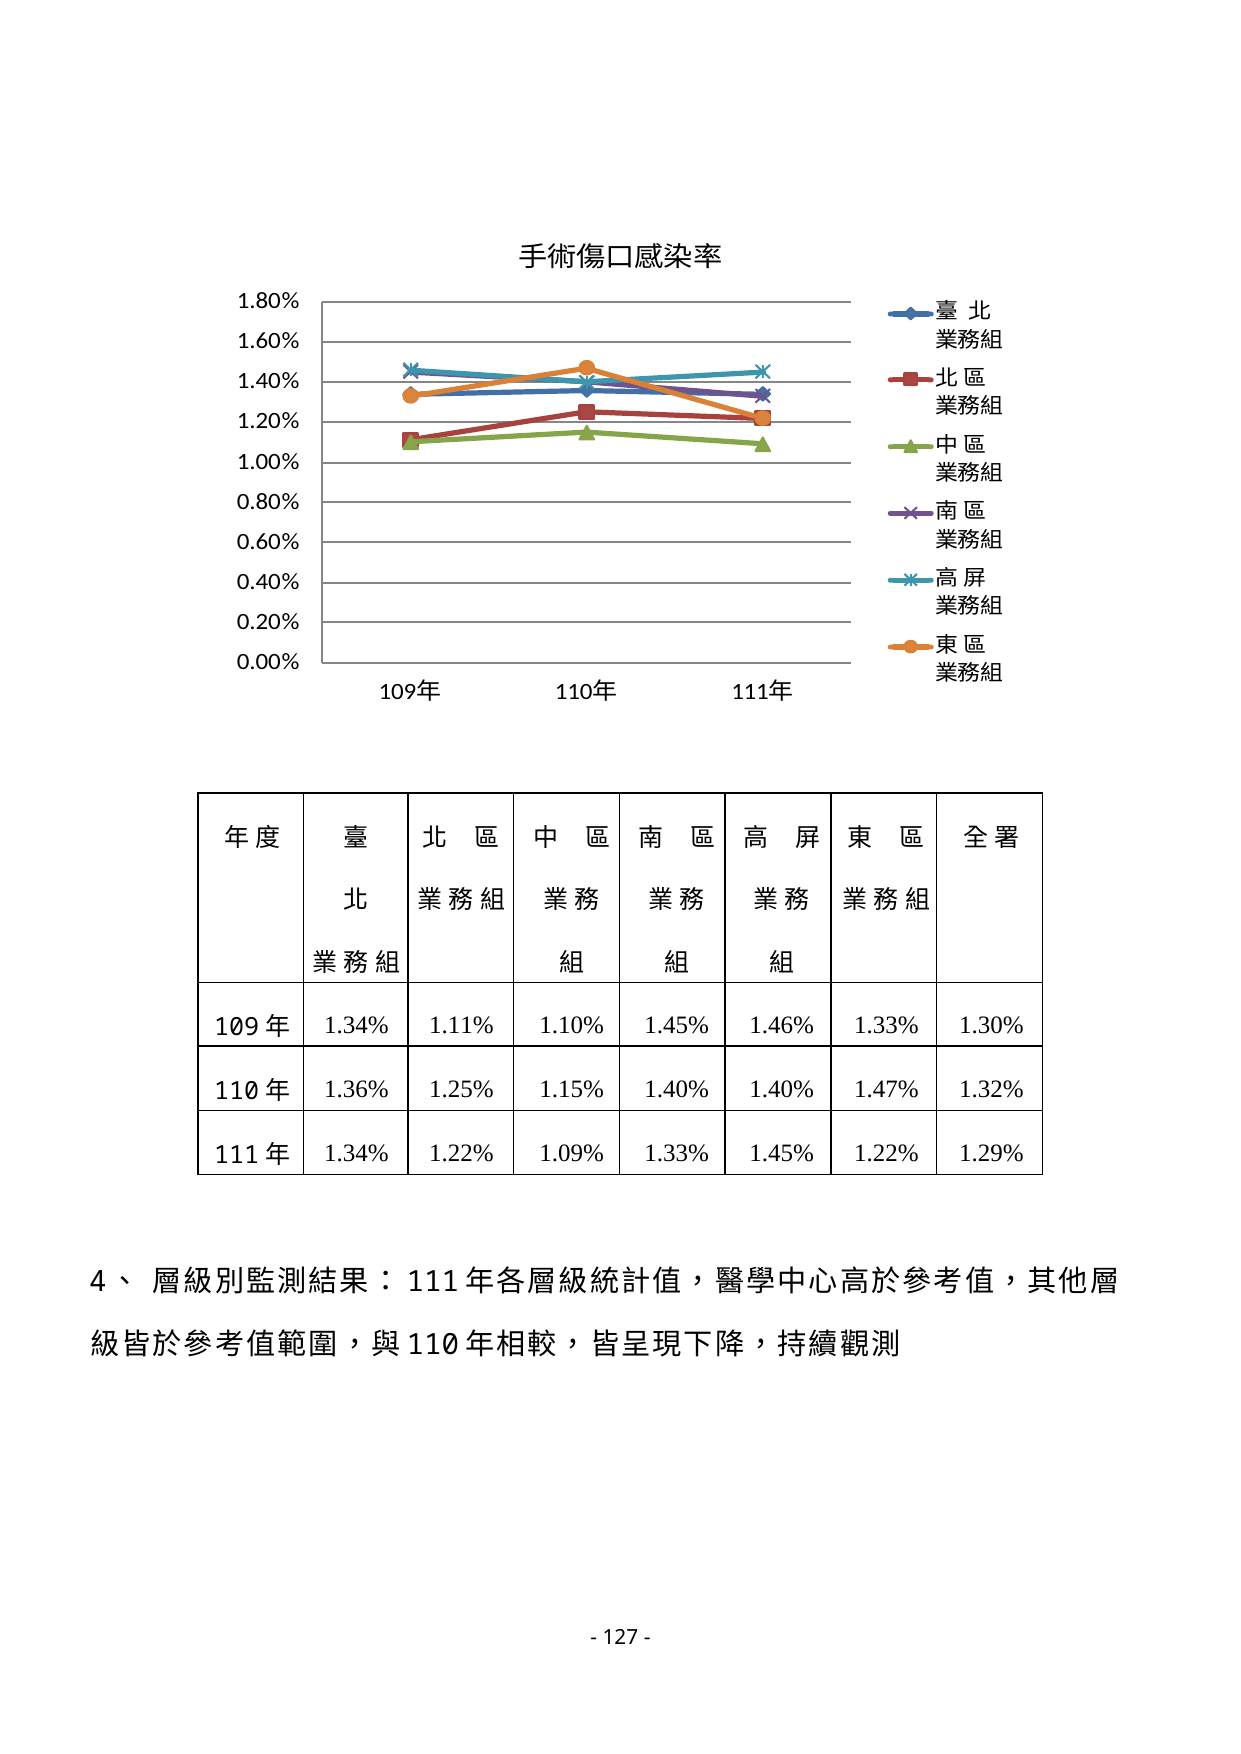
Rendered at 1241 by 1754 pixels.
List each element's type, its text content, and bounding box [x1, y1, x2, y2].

table_cell 1.36% [304, 1047, 407, 1109]
table_header 北 區 業務組 [409, 794, 513, 981]
table_cell 1.45% [620, 983, 724, 1045]
table_header 中 區 業務組 [514, 794, 619, 981]
table_cell 1.29% [937, 1111, 1042, 1173]
table_cell 111年 [199, 1111, 303, 1173]
table_cell 1.46% [726, 983, 830, 1045]
table_cell 1.22% [832, 1111, 936, 1173]
table_header 全署 [937, 794, 1042, 981]
table_header 南 區 業務組 [620, 794, 724, 981]
table_cell 1.32% [937, 1047, 1042, 1109]
table_cell 1.40% [726, 1047, 830, 1109]
table_cell 109年 [199, 983, 303, 1045]
table_header 臺 北 業務組 [304, 794, 407, 981]
table_header 年度 [199, 794, 303, 981]
table_cell 1.40% [620, 1047, 724, 1109]
table_cell 1.15% [514, 1047, 619, 1109]
table_cell 1.34% [304, 1111, 407, 1173]
table_cell 1.09% [514, 1111, 619, 1173]
table_header 東 區 業務組 [832, 794, 936, 981]
table_header 高 屏 業務組 [726, 794, 830, 981]
table_cell 1.33% [832, 983, 936, 1045]
table_cell 1.30% [937, 983, 1042, 1045]
table_cell 1.25% [409, 1047, 513, 1109]
table_cell 1.11% [409, 983, 513, 1045]
table_cell 1.33% [620, 1111, 724, 1173]
table_cell 1.47% [832, 1047, 936, 1109]
table_cell 1.22% [409, 1111, 513, 1173]
table_cell 110年 [199, 1047, 303, 1109]
table_cell 1.10% [514, 983, 619, 1045]
list 層級別監測結果：111年各層級統計值，醫學中心高於參考值，其他層級皆於參考值範圍，與110年相較，皆呈現下降，持續觀測 [89, 1238, 1145, 1425]
table_cell 1.45% [726, 1111, 830, 1173]
table_cell 1.34% [304, 983, 407, 1045]
